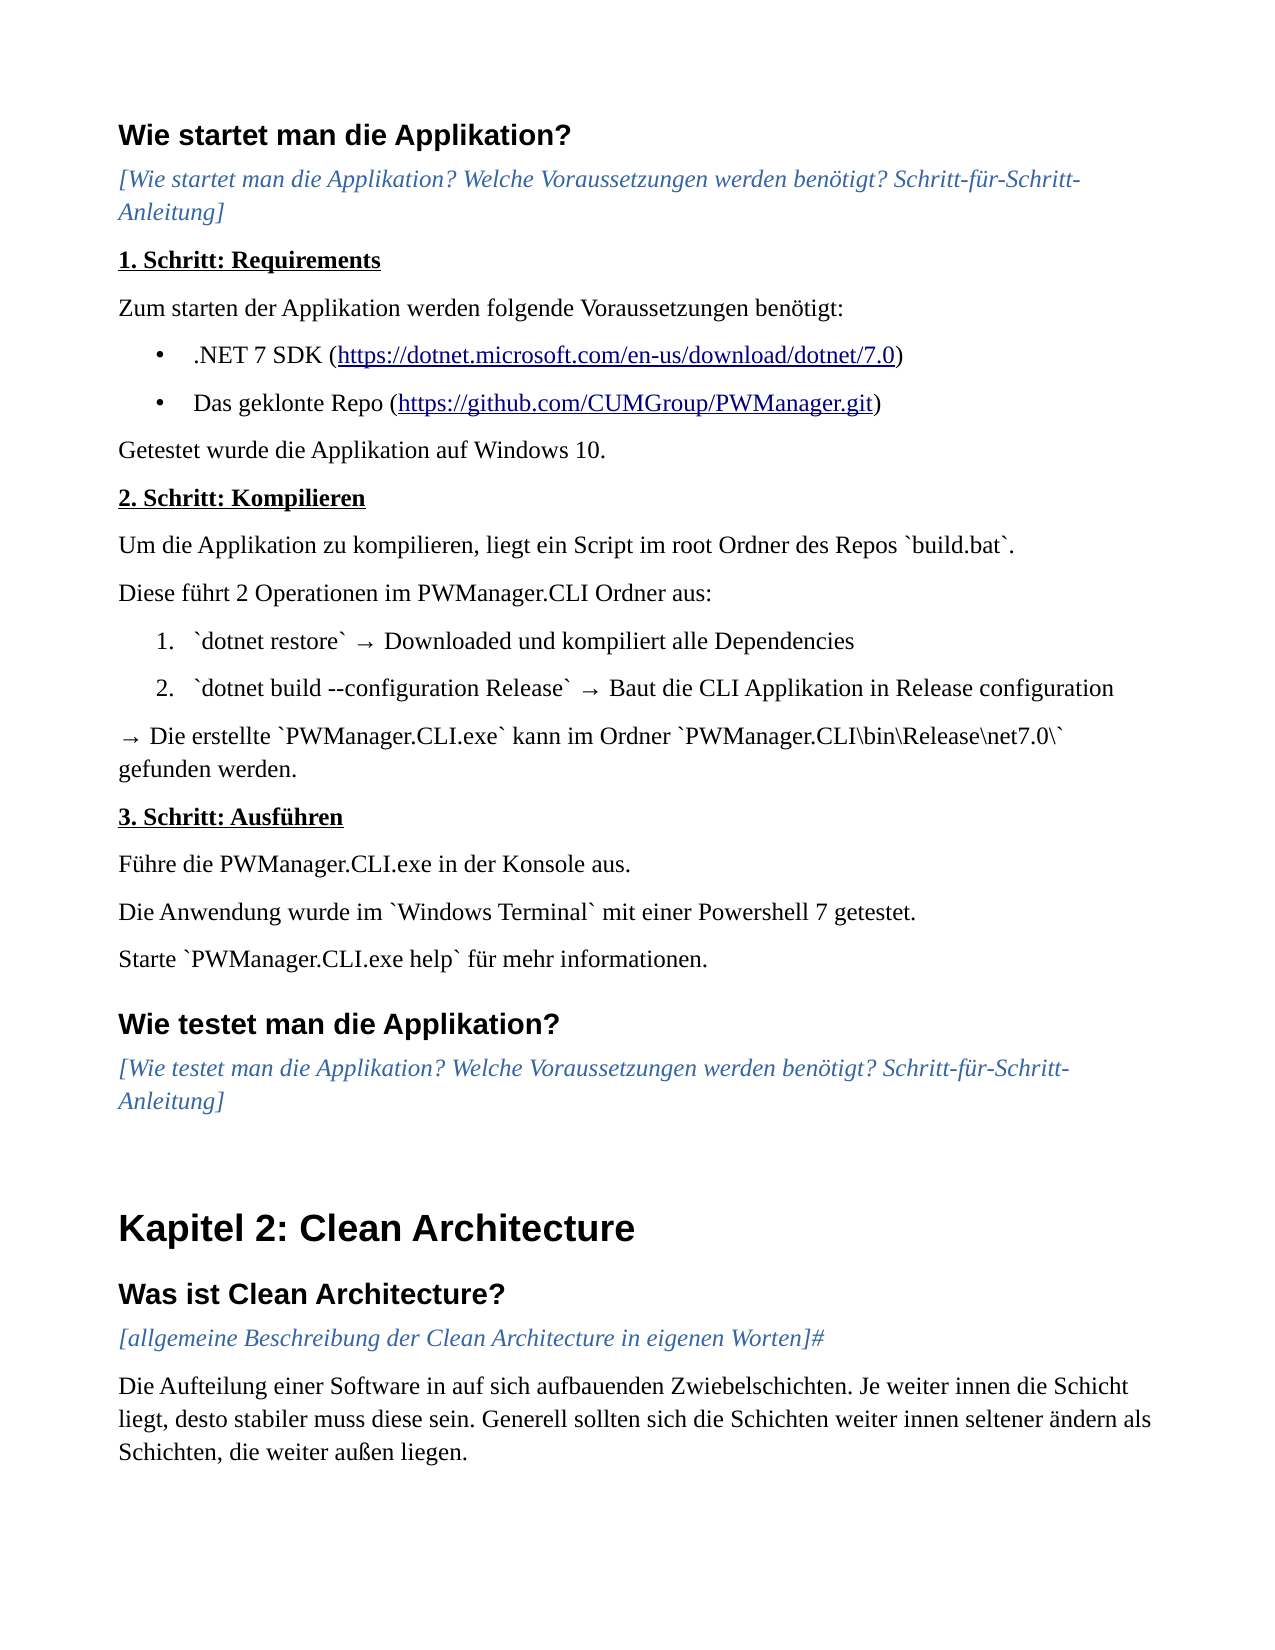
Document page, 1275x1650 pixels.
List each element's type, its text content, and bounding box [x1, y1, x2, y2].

text Getestet wurde die Applikation auf Windows 10. [118, 435, 1157, 464]
text [Wie testet man die Applikation? Welche Voraussetzungen werden benötigt? Schritt-für-Schritt-Anleitung] [118, 1053, 1157, 1115]
list Das geklonte Repo (https://github.com/CUMGroup/PWManager.git) [156, 388, 1157, 417]
text Die Aufteilung einer Software in auf sich aufbauenden Zwiebelschichten. Je weiter innen die Schicht liegt, desto stabiler muss diese sein. Generell sollten sich die Schichten weiter innen seltener ändern als Schichten, die weiter außen liegen. [118, 1371, 1157, 1466]
list `dotnet restore` → Downloaded und kompiliert alle Dependencies [156, 626, 1157, 654]
text Führe die PWManager.CLI.exe in der Konsole aus. [118, 849, 1157, 878]
text Die Anwendung wurde im `Windows Terminal` mit einer Powershell 7 getestet. [118, 897, 1157, 926]
text Diese führt 2 Operationen im PWManager.CLI Ordner aus: [118, 578, 1157, 607]
text [allgemeine Beschreibung der Clean Architecture in eigenen Worten]# [118, 1323, 1157, 1352]
text 3. Schritt: Ausführen [118, 802, 1157, 830]
text Zum starten der Applikation werden folgende Voraussetzungen benötigt: [118, 293, 1157, 321]
subtitle Wie startet man die Applikation? [118, 118, 1157, 152]
list .NET 7 SDK (https://dotnet.microsoft.com/en-us/download/dotnet/7.0) [156, 340, 1157, 369]
text 2. Schritt: Kompilieren [118, 483, 1157, 512]
text 1. Schritt: Requirements [118, 245, 1157, 274]
subtitle Wie testet man die Applikation? [118, 1007, 1157, 1040]
text → Die erstellte `PWManager.CLI.exe` kann im Ordner `PWManager.CLI\bin\Release\net7.0\` gefunden werden. [118, 721, 1157, 783]
list `dotnet build --configuration Release` → Baut die CLI Applikation in Release configuration [156, 673, 1157, 702]
subtitle Kapitel 2: Clean Architecture [118, 1206, 1157, 1250]
text Starte `PWManager.CLI.exe help` für mehr informationen. [118, 944, 1157, 973]
text Um die Applikation zu kompilieren, liegt ein Script im root Ordner des Repos `build.bat`. [118, 531, 1157, 559]
subtitle Was ist Clean Architecture? [118, 1277, 1157, 1311]
text [Wie startet man die Applikation? Welche Voraussetzungen werden benötigt? Schritt-für-Schritt-Anleitung] [118, 164, 1157, 226]
